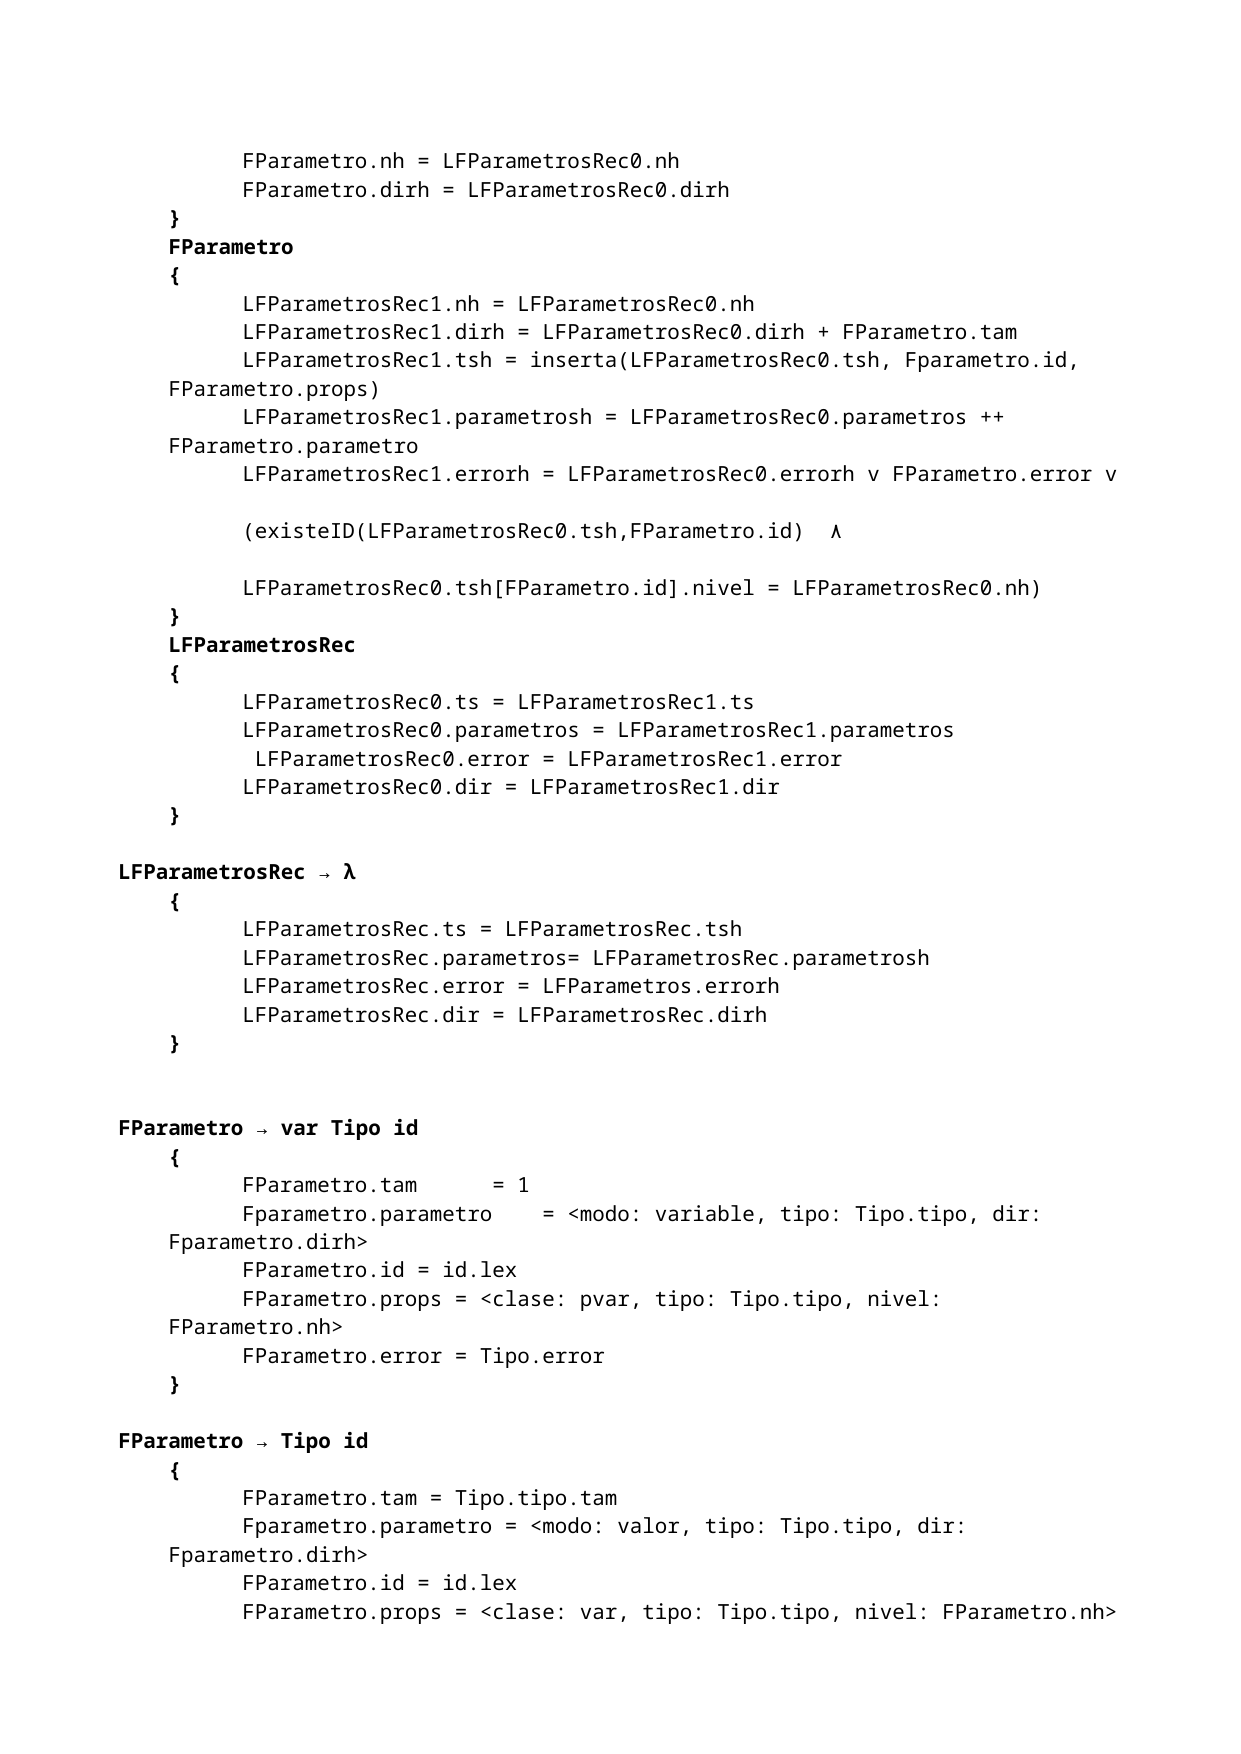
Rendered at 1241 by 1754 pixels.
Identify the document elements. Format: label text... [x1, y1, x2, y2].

text LFParametrosRec0.parametros = LFParametrosRec1.parametros [168, 715, 1122, 744]
text LFParametrosRec [168, 630, 1122, 658]
text FParametro → var Tipo id [118, 1113, 1122, 1142]
text { [168, 886, 1122, 914]
text { [168, 658, 1122, 687]
text LFParametrosRec1.dirh = LFParametrosRec0.dirh + FParametro.tam [168, 317, 1122, 346]
text { [168, 1142, 1122, 1170]
text LFParametrosRec1.tsh = inserta(LFParametrosRec0.tsh, Fparametro.id, FParametro.props) [168, 346, 1122, 402]
text FParametro.tam = Tipo.tipo.tam [168, 1483, 1122, 1512]
text FParametro.tam = 1 [168, 1170, 1122, 1199]
text FParametro.props = <clase: var, tipo: Tipo.tipo, nivel: FParametro.nh> [168, 1597, 1122, 1625]
text { [168, 260, 1122, 289]
text LFParametrosRec.error = LFParametros.errorh [168, 971, 1122, 1000]
text LFParametrosRec1.nh = LFParametrosRec0.nh [168, 289, 1122, 317]
text FParametro.dirh = LFParametrosRec0.dirh [168, 175, 1122, 203]
text LFParametrosRec.ts = LFParametrosRec.tsh [168, 914, 1122, 943]
text { [168, 1455, 1122, 1483]
text FParametro.props = <clase: pvar, tipo: Tipo.tipo, nivel: FParametro.nh> [168, 1284, 1122, 1341]
text LFParametrosRec0.dir = LFParametrosRec1.dir [168, 772, 1122, 801]
text Fparametro.parametro = <modo: variable, tipo: Tipo.tipo, dir: Fparametro.dirh> [168, 1199, 1122, 1256]
text FParametro [168, 232, 1122, 260]
text } [168, 602, 1122, 630]
text FParametro.id = id.lex [168, 1256, 1122, 1284]
text FParametro.id = id.lex [168, 1568, 1122, 1597]
text LFParametrosRec0.ts = LFParametrosRec1.ts [168, 687, 1122, 715]
text FParametro.nh = LFParametrosRec0.nh [168, 147, 1122, 175]
text FParametro → Tipo id [118, 1426, 1122, 1455]
text LFParametrosRec → λ [118, 857, 1122, 886]
text LFParametrosRec.dir = LFParametrosRec.dirh [168, 1000, 1122, 1028]
text LFParametrosRec0.error = LFParametrosRec1.error [168, 744, 1122, 772]
text LFParametrosRec1.errorh = LFParametrosRec0.errorh v FParametro.error v (existeID(LFParametrosRec0.tsh,FParametro.id) ٨ LFParametrosRec0.tsh[FParametro.id].nivel = LFParametrosRec0.nh) [168, 459, 1122, 602]
text FParametro.error = Tipo.error [168, 1341, 1122, 1369]
text Fparametro.parametro = <modo: valor, tipo: Tipo.tipo, dir: Fparametro.dirh> [168, 1512, 1122, 1568]
text LFParametrosRec.parametros= LFParametrosRec.parametrosh [168, 943, 1122, 971]
text } [168, 1028, 1122, 1057]
text } [168, 801, 1122, 829]
text } [168, 1369, 1122, 1398]
text LFParametrosRec1.parametrosh = LFParametrosRec0.parametros ++ FParametro.parametro [168, 402, 1122, 459]
text } [168, 203, 1122, 232]
